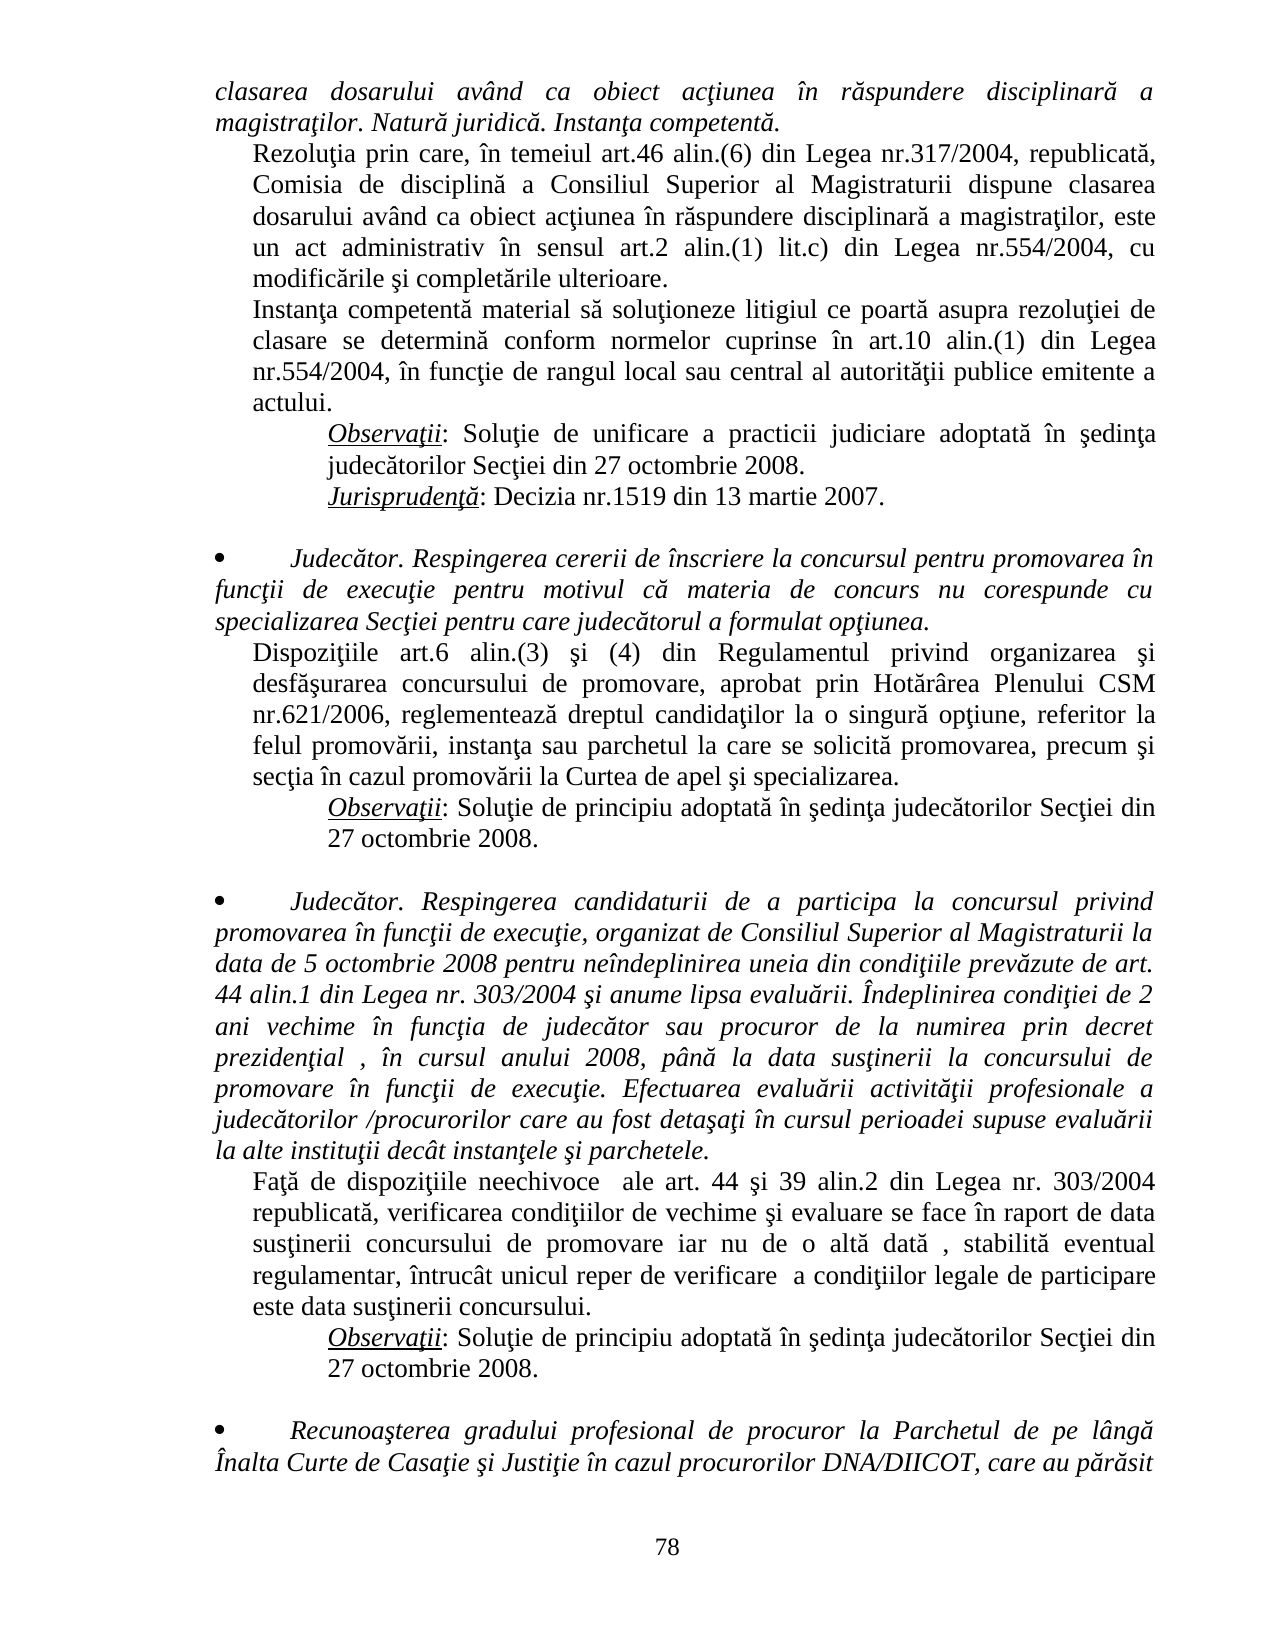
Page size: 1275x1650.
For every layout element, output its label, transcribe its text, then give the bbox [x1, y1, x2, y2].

text Dispoziţiile art.6 alin.(3) şi (4) din Regulamentul privind organizarea şi desfăşurarea concursului de promovare, aprobat prin Hotărârea Plenului CSM nr.621/2006, reglementează dreptul candidaţilor la o singură opţiune, referitor la felul promovării, instanţa sau parchetul la care se solicită promovarea, precum şi secţia în cazul promovării la Curtea de apel şi specializarea. [252, 636, 1157, 791]
text Faţă de dispoziţiile neechivoce ale art. 44 şi 39 alin.2 din Legea nr. 303/2004 republicată, verificarea condiţiilor de vechime şi evaluare se face în raport de data susţinerii concursului de promovare iar nu de o altă dată , stabilită eventual regulamentar, întrucât unicul reper de verificare a condiţiilor legale de participare este data susţinerii concursului. [252, 1165, 1157, 1321]
list Judecător. Respingerea cererii de înscriere la concursul pentru promovarea în funcţii de execuţie pentru motivul că materia de concurs nu corespunde cu specializarea Secţiei pentru care judecătorul a formulat opţiunea. [215, 542, 1157, 636]
list Judecător. Respingerea candidaturii de a participa la concursul privind promovarea în funcţii de execuţie, organizat de Consiliul Superior al Magistraturii la data de 5 octombrie 2008 pentru neîndeplinirea uneia din condiţiile prevăzute de art. 44 alin.1 din Legea nr. 303/2004 şi anume lipsa evaluării. Îndeplinirea condiţiei de 2 ani vechime în funcţia de judecător sau procuror de la numirea prin decret prezidenţial , în cursul anului 2008, până la data susţinerii la concursului de promovare în funcţii de execuţie. Efectuarea evaluării activităţii profesionale a judecătorilor /procurorilor care au fost detaşaţi în cursul perioadei supuse evaluării la alte instituţii decât instanţele şi parchetele. [215, 885, 1157, 1165]
text Observaţii: Soluţie de principiu adoptată în şedinţa judecătorilor Secţiei din 27 octombrie 2008. [327, 1321, 1157, 1383]
text Observaţii: Soluţie de principiu adoptată în şedinţa judecătorilor Secţiei din 27 octombrie 2008. [327, 791, 1157, 854]
list Recunoaşterea gradului profesional de procuror la Parchetul de pe lângă Înalta Curte de Casaţie şi Justiţie în cazul procurorilor DNA/DIICOT, care au părăsit [215, 1414, 1157, 1477]
text Jurisprudenţă: Decizia nr.1519 din 13 martie 2007. [327, 480, 1157, 511]
list clasarea dosarului având ca obiect acţiunea în răspundere disciplinară a magistraţilor. Natură juridică. Instanţa competentă. [215, 75, 1157, 137]
text Rezoluţia prin care, în temeiul art.46 alin.(6) din Legea nr.317/2004, republicată, Comisia de disciplină a Consiliul Superior al Magistraturii dispune clasarea dosarului având ca obiect acţiunea în răspundere disciplinară a magistraţilor, este un act administrativ în sensul art.2 alin.(1) lit.c) din Legea nr.554/2004, cu modificările şi completările ulterioare. [252, 137, 1157, 293]
text Instanţa competentă material să soluţioneze litigiul ce poartă asupra rezoluţiei de clasare se determină conform normelor cuprinse în art.10 alin.(1) din Legea nr.554/2004, în funcţie de rangul local sau central al autorităţii publice emitente a actului. [252, 293, 1157, 418]
text Observaţii: Soluţie de unificare a practicii judiciare adoptată în şedinţa judecătorilor Secţiei din 27 octombrie 2008. [327, 418, 1157, 480]
